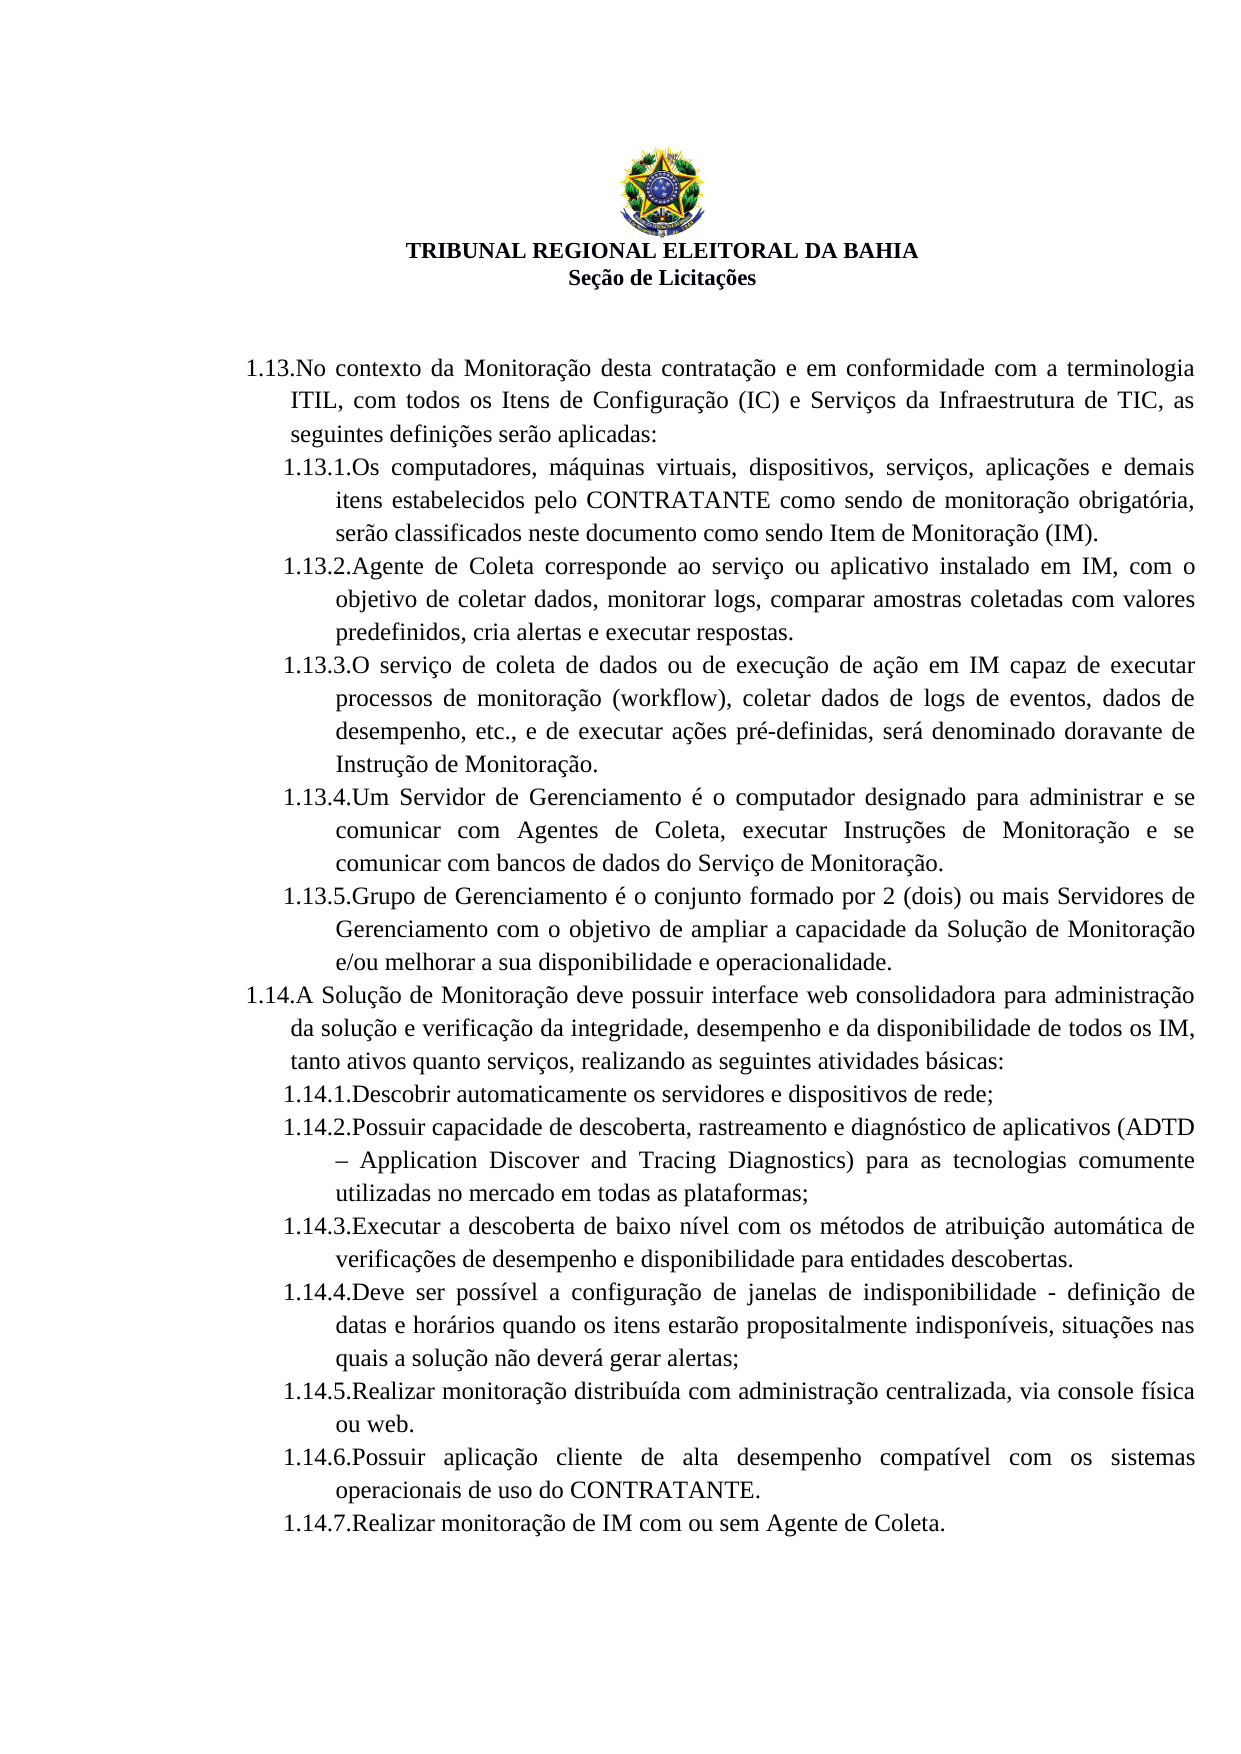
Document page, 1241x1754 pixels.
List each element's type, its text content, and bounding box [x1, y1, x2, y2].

list Executar a descoberta de baixo nível com os métodos de atribuição automática de verificações de desempenho e disponibilidade para entidades descobertas. [283, 1211, 1196, 1273]
list O serviço de coleta de dados ou de execução de ação em IM capaz de executar processos de monitoração (workflow), coletar dados de logs de eventos, dados de desempenho, etc., e de executar ações pré-definidas, será denominado doravante de Instrução de Monitoração. [283, 650, 1196, 778]
list Realizar monitoração distribuída com administração centralizada, via console física ou web. [283, 1376, 1196, 1438]
list Um Servidor de Gerenciamento é o computador designado para administrar e se comunicar com Agentes de Coleta, executar Instruções de Monitoração e se comunicar com bancos de dados do Serviço de Monitoração. [283, 782, 1196, 877]
list Descobrir automaticamente os servidores e dispositivos de rede; [283, 1079, 1196, 1108]
list Os computadores, máquinas virtuais, dispositivos, serviços, aplicações e demais itens estabelecidos pelo CONTRATANTE como sendo de monitoração obrigatória, serão classificados neste documento como sendo Item de Monitoração (IM). [283, 452, 1196, 546]
list Deve ser possível a configuração de janelas de indisponibilidade - definição de datas e horários quando os itens estarão propositalmente indisponíveis, situações nas quais a solução não deverá gerar alertas; [283, 1277, 1196, 1372]
list Agente de Coleta corresponde ao serviço ou aplicativo instalado em IM, com o objetivo de coletar dados, monitorar logs, comparar amostras coletadas com valores predefinidos, cria alertas e executar respostas. [283, 551, 1196, 646]
list Possuir aplicação cliente de alta desempenho compatível com os sistemas operacionais de uso do CONTRATANTE. [283, 1442, 1196, 1504]
list Possuir capacidade de descoberta, rastreamento e diagnóstico de aplicativos (ADTD – Application Discover and Tracing Diagnostics) para as tecnologias comumente utilizadas no mercado em todas as plataformas; [283, 1112, 1196, 1207]
list Realizar monitoração de IM com ou sem Agente de Coleta. [283, 1508, 1196, 1537]
list Grupo de Gerenciamento é o conjunto formado por 2 (dois) ou mais Servidores de Gerenciamento com o objetivo de ampliar a capacidade da Solução de Monitoração e/ou melhorar a sua disponibilidade e operacionalidade. [283, 881, 1196, 976]
list No contexto da Monitoração desta contratação e em conformidade com a terminologia ITIL, com todos os Itens de Configuração (IC) e Serviços da Infraestrutura de TIC, as seguintes definições serão aplicadas: [245, 353, 1196, 447]
list A Solução de Monitoração deve possuir interface web consolidadora para administração da solução e verificação da integridade, desempenho e da disponibilidade de todos os IM, tanto ativos quanto serviços, realizando as seguintes atividades básicas: [245, 980, 1196, 1075]
